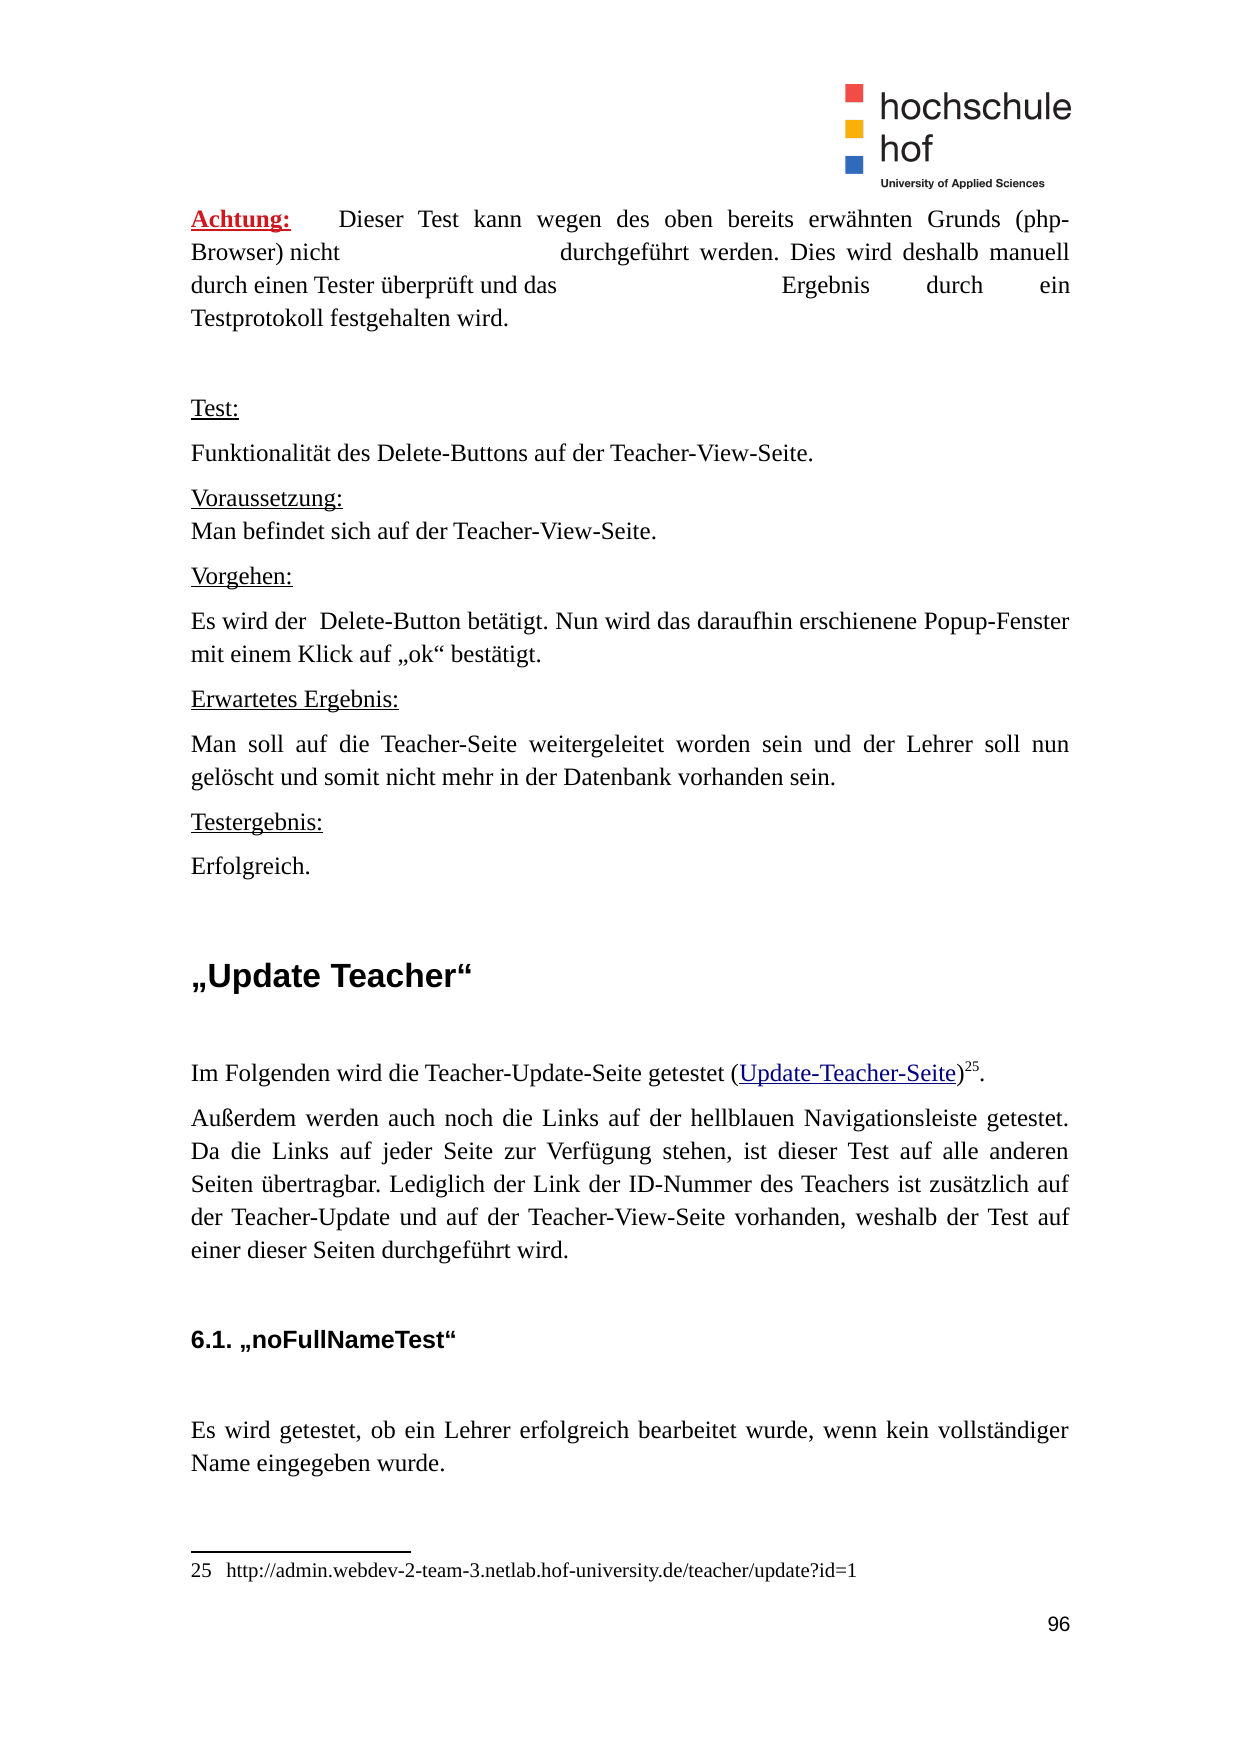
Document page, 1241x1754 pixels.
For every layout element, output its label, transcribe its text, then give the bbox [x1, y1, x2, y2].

text Test: [191, 393, 1070, 422]
text Es wird der Delete-Button betätigt. Nun wird das daraufhin erschienene Popup-Fenster mit einem Klick auf „ok“ bestätigt. [191, 606, 1070, 668]
text Testergebnis: [191, 807, 1070, 835]
text http://admin.webdev-2-team-3.netlab.hof-university.de/teacher/update?id=1 [191, 1558, 1070, 1582]
text Im Folgenden wird die Teacher-Update-Seite getestet (Update-Teacher-Seite). [191, 1058, 1070, 1087]
text Vorgehen: [191, 561, 1070, 590]
text Außerdem werden auch noch die Links auf der hellblauen Navigationsleiste getestet. Da die Links auf jeder Seite zur Verfügung stehen, ist dieser Test auf alle anderen Seiten übertragbar. Lediglich der Link der ID-Nummer des Teachers ist zusätzlich auf der Teacher-Update und auf der Teacher-View-Seite vorhanden, weshalb der Test auf einer dieser Seiten durchgeführt wird. [191, 1103, 1070, 1264]
text Erwartetes Ergebnis: [191, 684, 1070, 712]
text Achtung: Dieser Test kann wegen des oben bereits erwähnten Grunds (php-Browser) nicht durchgeführt werden. Dies wird deshalb manuell durch einen Tester überprüft und das Ergebnis durch ein Testprotokoll festgehalten wird. [191, 204, 1070, 332]
text Funktionalität des Delete-Buttons auf der Teacher-View-Seite. [191, 438, 1070, 467]
text Voraussetzung: Man befindet sich auf der Teacher-View-Seite. [191, 483, 1070, 545]
text 6.1. „noFullNameTest“ [191, 1325, 1070, 1354]
picture [845, 84, 1071, 189]
subtitle „Update Teacher“ [191, 956, 1070, 995]
text Man soll auf die Teacher-Seite weitergeleitet worden sein und der Lehrer soll nun gelöscht und somit nicht mehr in der Datenbank vorhanden sein. [191, 729, 1070, 790]
text Es wird getestet, ob ein Lehrer erfolgreich bearbeitet wurde, wenn kein vollständiger Name eingegeben wurde. [191, 1415, 1070, 1476]
text Erfolgreich. [191, 851, 1070, 880]
